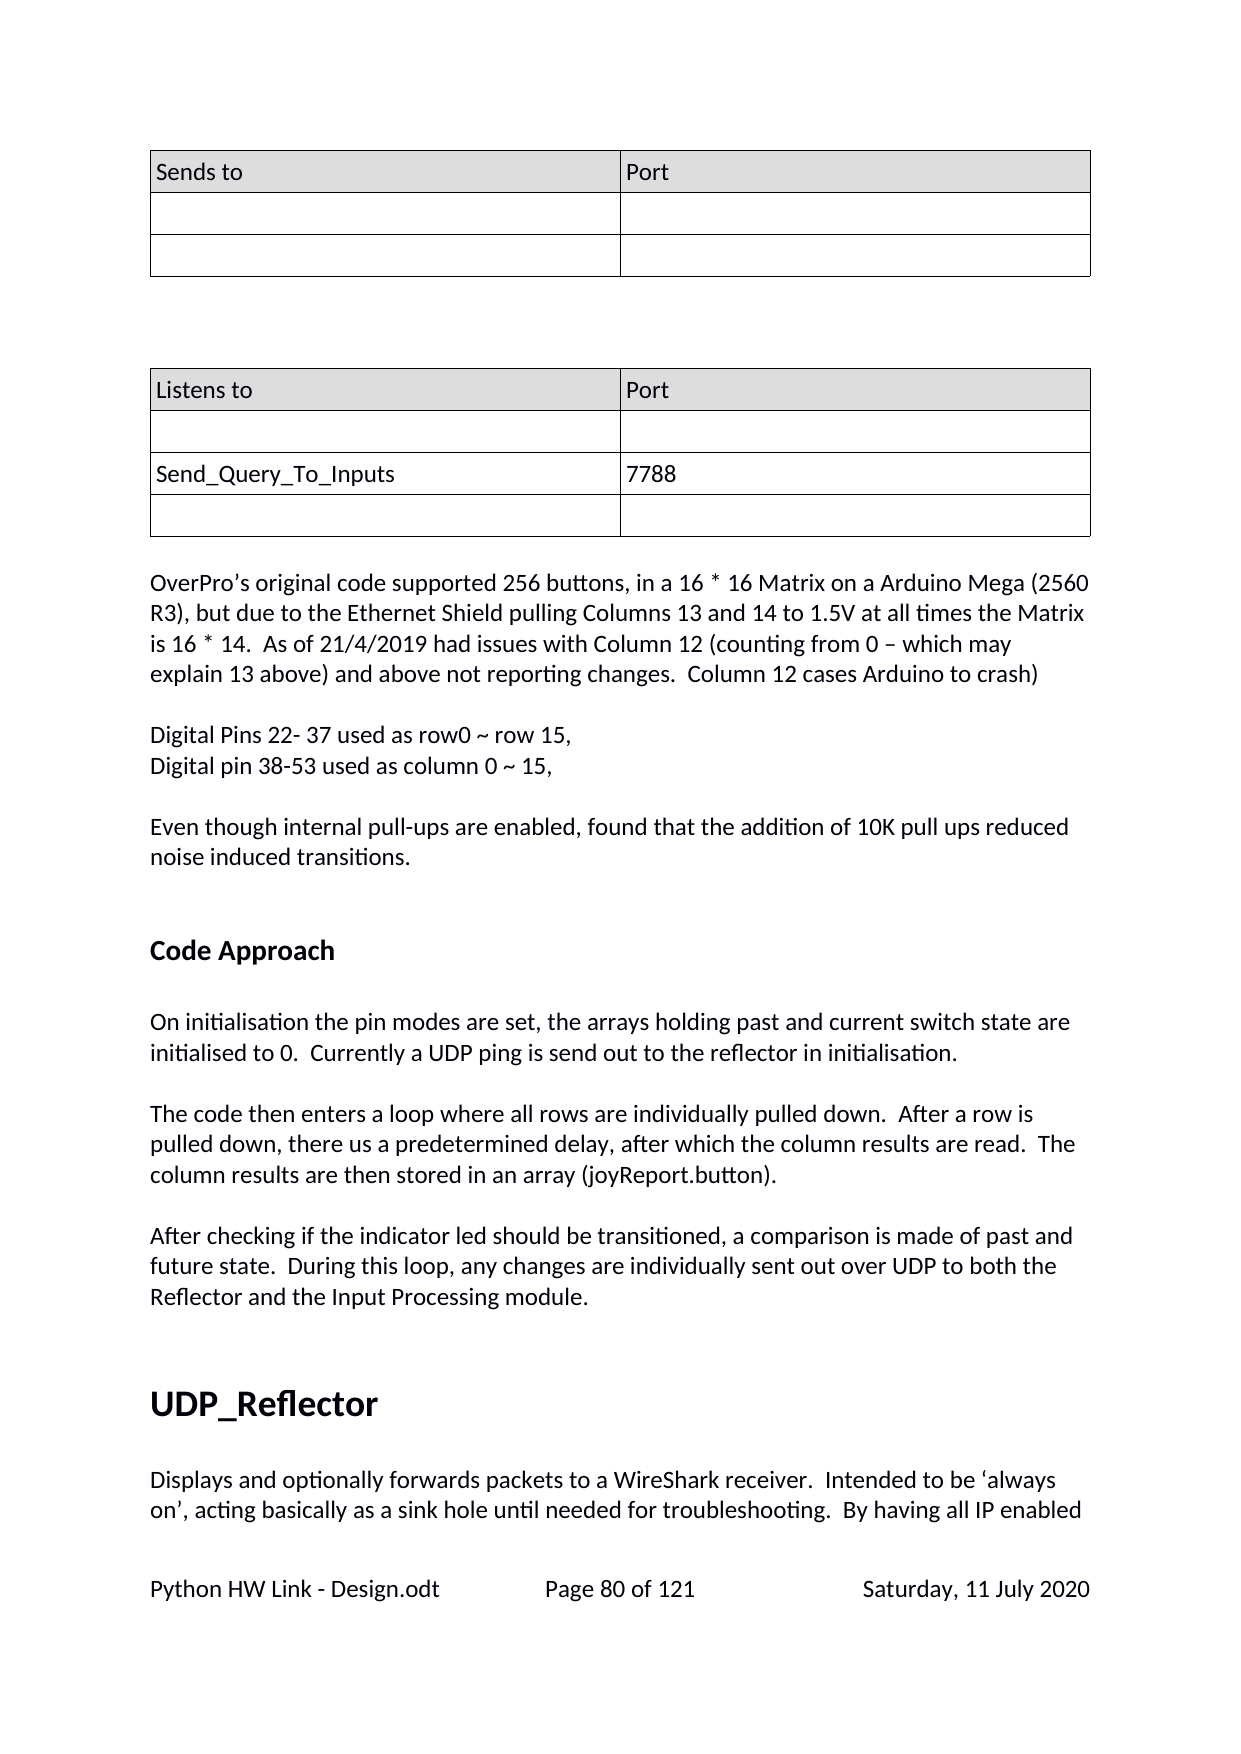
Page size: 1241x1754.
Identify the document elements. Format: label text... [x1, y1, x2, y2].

table_cell [151, 495, 620, 536]
subtitle Code Approach [150, 932, 1090, 967]
text Even though internal pull-ups are enabled, found that the addition of 10K pull ups reduced noise induced transitions. [150, 811, 1090, 872]
table_header Sends to [151, 151, 620, 192]
text Displays and optionally forwards packets to a WireShark receiver. Intended to be ‘always on’, acting basically as a sink hole until needed for troubleshooting. By having all IP enabled [150, 1464, 1090, 1525]
table_cell [621, 235, 1090, 276]
table_cell 7788 [621, 453, 1090, 494]
table_cell [621, 495, 1090, 536]
text After checking if the indicator led should be transitioned, a comparison is made of past and future state. During this loop, any changes are individually sent out over UDP to both the Reflector and the Input Processing module. [150, 1220, 1090, 1311]
table_header Listens to [151, 369, 620, 410]
table_header Port [621, 369, 1090, 410]
table_header Port [621, 151, 1090, 192]
subtitle UDP_Reflector [150, 1379, 1090, 1425]
table_cell [621, 193, 1090, 234]
table_cell [151, 411, 620, 452]
table_cell [621, 411, 1090, 452]
text Digital pin 38-53 used as column 0 ~ 15, [150, 750, 1090, 781]
table_cell [151, 235, 620, 276]
text The code then enters a loop where all rows are individually pulled down. After a row is pulled down, there us a predetermined delay, after which the column results are read. The column results are then stored in an array (joyReport.button). [150, 1098, 1090, 1189]
table_cell Send_Query_To_Inputs [151, 453, 620, 494]
text OverPro’s original code supported 256 buttons, in a 16 * 16 Matrix on a Arduino Mega (2560 R3), but due to the Ethernet Shield pulling Columns 13 and 14 to 1.5V at all times the Matrix is 16 * 14. As of 21/4/2019 had issues with Column 12 (counting from 0 – which may explain 13 above) and above not reporting changes. Column 12 cases Arduino to crash) [150, 567, 1090, 689]
table_cell [151, 193, 620, 234]
text Digital Pins 22- 37 used as row0 ~ row 15, [150, 719, 1090, 750]
text On initialisation the pin modes are set, the arrays holding past and current switch state are initialised to 0. Currently a UDP ping is send out to the reflector in initialisation. [150, 1006, 1090, 1067]
